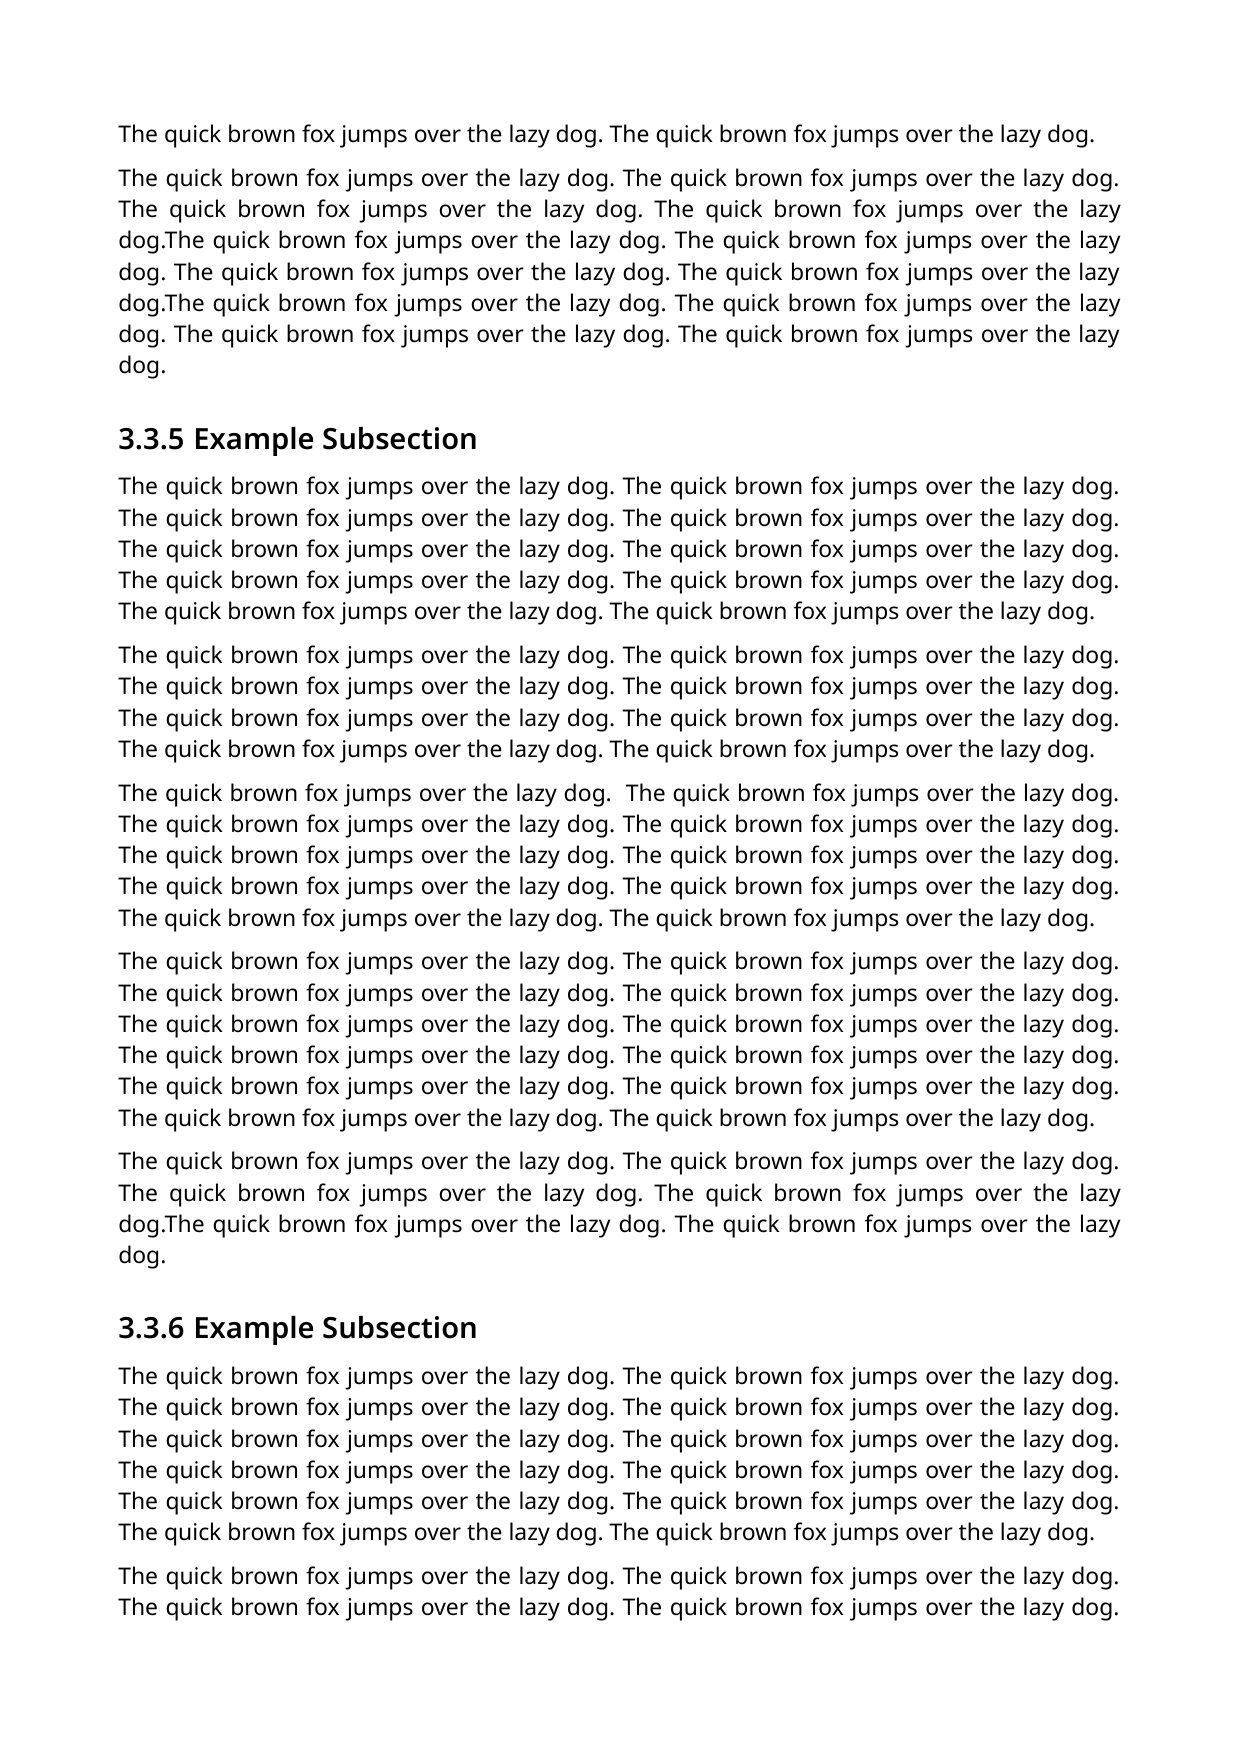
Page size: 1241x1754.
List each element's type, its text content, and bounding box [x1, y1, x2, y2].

text The quick brown fox jumps over the lazy dog. The quick brown fox jumps over the lazy dog. [118, 118, 1122, 149]
text The quick brown fox jumps over the lazy dog. The quick brown fox jumps over the lazy dog. The quick brown fox jumps over the lazy dog. The quick brown fox jumps over the lazy dog. The quick brown fox jumps over the lazy dog. The quick brown fox jumps over the lazy dog. The quick brown fox jumps over the lazy dog. The quick brown fox jumps over the lazy dog. The quick brown fox jumps over the lazy dog. The quick brown fox jumps over the lazy dog. [118, 777, 1122, 933]
text The quick brown fox jumps over the lazy dog. The quick brown fox jumps over the lazy dog. The quick brown fox jumps over the lazy dog. The quick brown fox jumps over the lazy dog. The quick brown fox jumps over the lazy dog. The quick brown fox jumps over the lazy dog. The quick brown fox jumps over the lazy dog. The quick brown fox jumps over the lazy dog. [118, 639, 1122, 764]
text The quick brown fox jumps over the lazy dog. The quick brown fox jumps over the lazy dog. The quick brown fox jumps over the lazy dog. The quick brown fox jumps over the lazy dog.The quick brown fox jumps over the lazy dog. The quick brown fox jumps over the lazy dog. [118, 1145, 1122, 1270]
subtitle Example Subsection [118, 418, 1122, 458]
text The quick brown fox jumps over the lazy dog. The quick brown fox jumps over the lazy dog. The quick brown fox jumps over the lazy dog. The quick brown fox jumps over the lazy dog. [118, 1560, 1122, 1622]
subtitle Example Subsection [118, 1308, 1122, 1347]
text The quick brown fox jumps over the lazy dog. The quick brown fox jumps over the lazy dog. The quick brown fox jumps over the lazy dog. The quick brown fox jumps over the lazy dog. The quick brown fox jumps over the lazy dog. The quick brown fox jumps over the lazy dog. The quick brown fox jumps over the lazy dog. The quick brown fox jumps over the lazy dog. The quick brown fox jumps over the lazy dog. The quick brown fox jumps over the lazy dog. The quick brown fox jumps over the lazy dog. The quick brown fox jumps over the lazy dog. [118, 945, 1122, 1133]
text The quick brown fox jumps over the lazy dog. The quick brown fox jumps over the lazy dog. The quick brown fox jumps over the lazy dog. The quick brown fox jumps over the lazy dog. The quick brown fox jumps over the lazy dog. The quick brown fox jumps over the lazy dog. The quick brown fox jumps over the lazy dog. The quick brown fox jumps over the lazy dog. The quick brown fox jumps over the lazy dog. The quick brown fox jumps over the lazy dog. The quick brown fox jumps over the lazy dog. The quick brown fox jumps over the lazy dog. [118, 1360, 1122, 1547]
text The quick brown fox jumps over the lazy dog. The quick brown fox jumps over the lazy dog. The quick brown fox jumps over the lazy dog. The quick brown fox jumps over the lazy dog.The quick brown fox jumps over the lazy dog. The quick brown fox jumps over the lazy dog. The quick brown fox jumps over the lazy dog. The quick brown fox jumps over the lazy dog.The quick brown fox jumps over the lazy dog. The quick brown fox jumps over the lazy dog. The quick brown fox jumps over the lazy dog. The quick brown fox jumps over the lazy dog. [118, 162, 1122, 381]
text The quick brown fox jumps over the lazy dog. The quick brown fox jumps over the lazy dog. The quick brown fox jumps over the lazy dog. The quick brown fox jumps over the lazy dog. The quick brown fox jumps over the lazy dog. The quick brown fox jumps over the lazy dog. The quick brown fox jumps over the lazy dog. The quick brown fox jumps over the lazy dog. The quick brown fox jumps over the lazy dog. The quick brown fox jumps over the lazy dog. [118, 470, 1122, 627]
